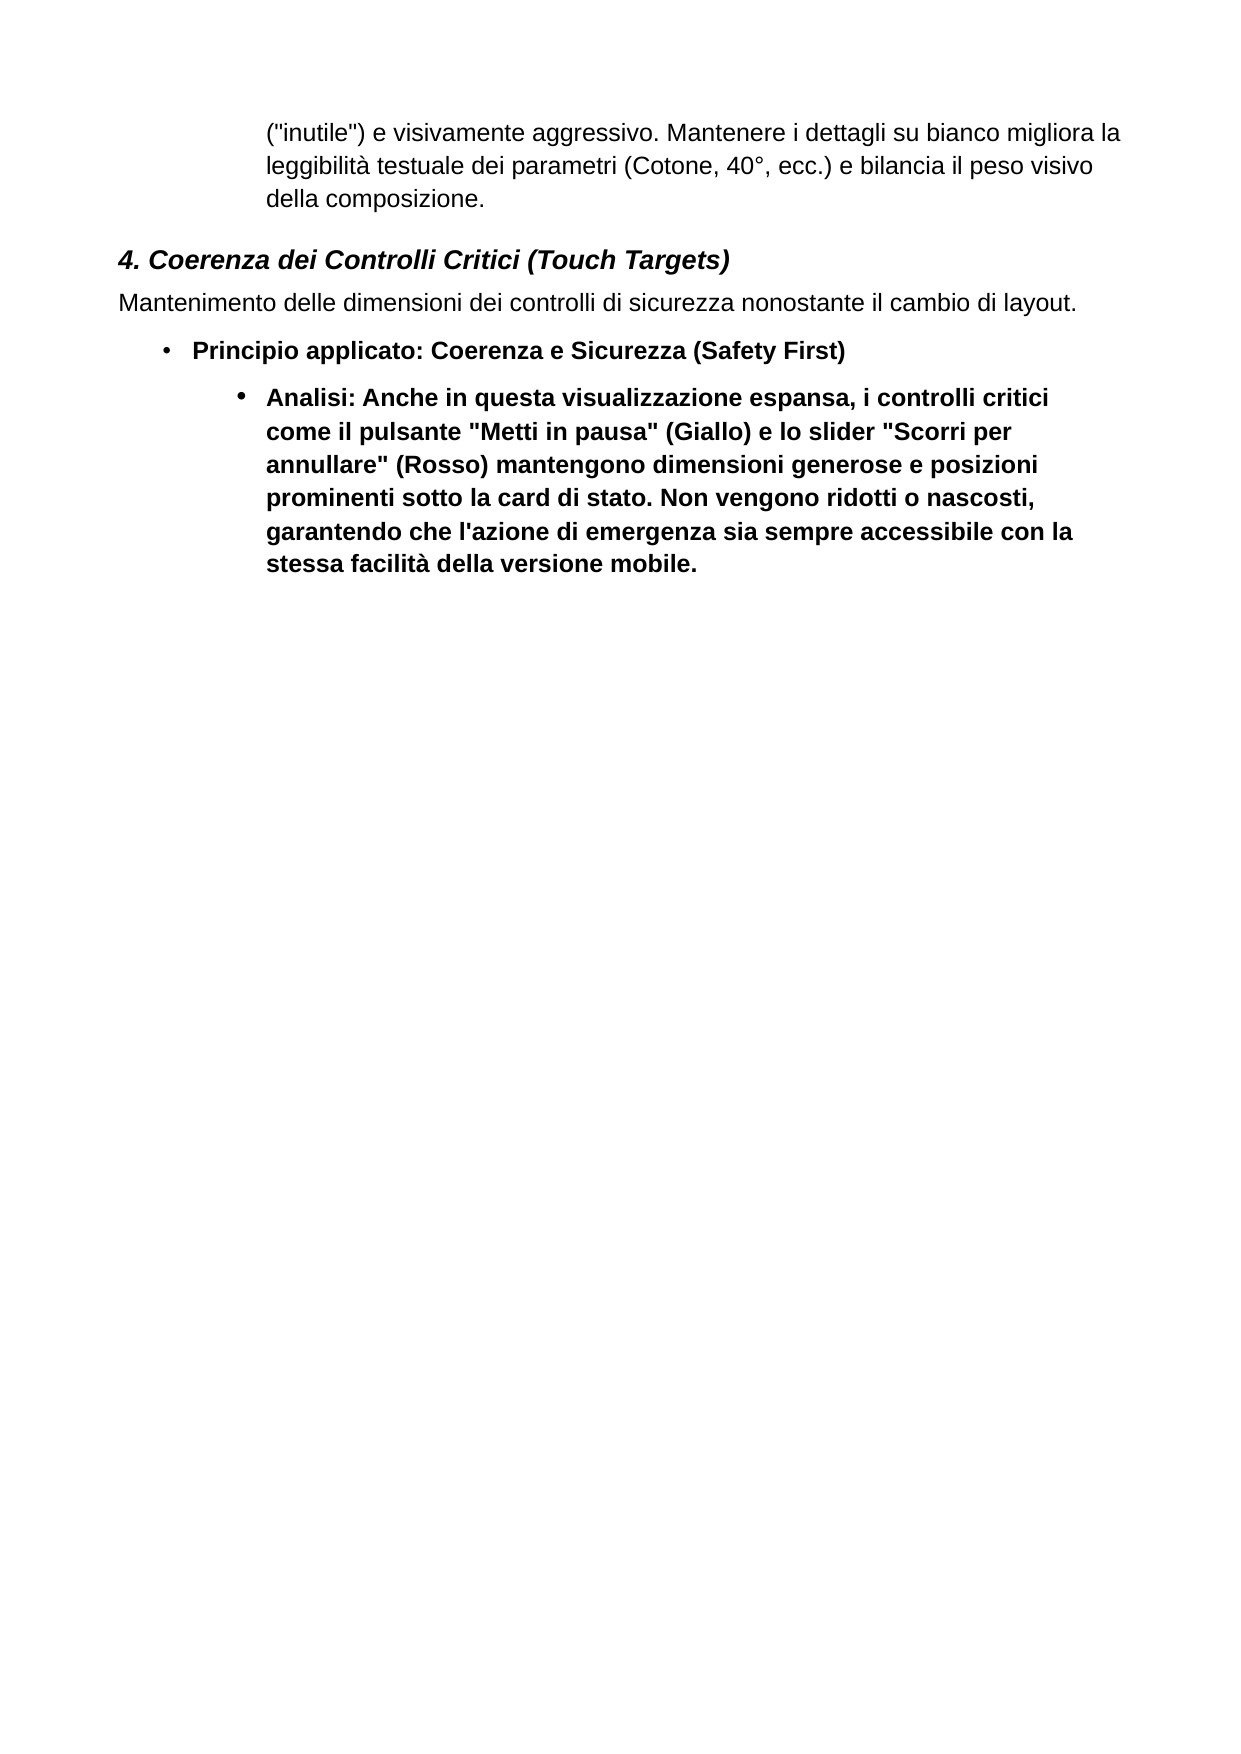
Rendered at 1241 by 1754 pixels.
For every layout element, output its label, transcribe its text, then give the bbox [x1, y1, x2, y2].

list Analisi: Anche in questa visualizzazione espansa, i controlli critici come il pulsante "Metti in pausa" (Giallo) e lo slider "Scorri per annullare" (Rosso) mantengono dimensioni generose e posizioni prominenti sotto la card di stato. Non vengono ridotti o nascosti, garantendo che l'azione di emergenza sia sempre accessibile con la stessa facilità della versione mobile. [236, 383, 1122, 578]
text Mantenimento delle dimensioni dei controlli di sicurezza nonostante il cambio di layout. [118, 288, 1122, 317]
subtitle 4. Coerenza dei Controlli Critici (Touch Targets) [118, 244, 1122, 276]
list Principio applicato: Coerenza e Sicurezza (Safety First) [162, 336, 1122, 364]
list ("inutile") e visivamente aggressivo. Mantenere i dettagli su bianco migliora la leggibilità testuale dei parametri (Cotone, 40°, ecc.) e bilancia il peso visivo della composizione. [236, 118, 1122, 213]
